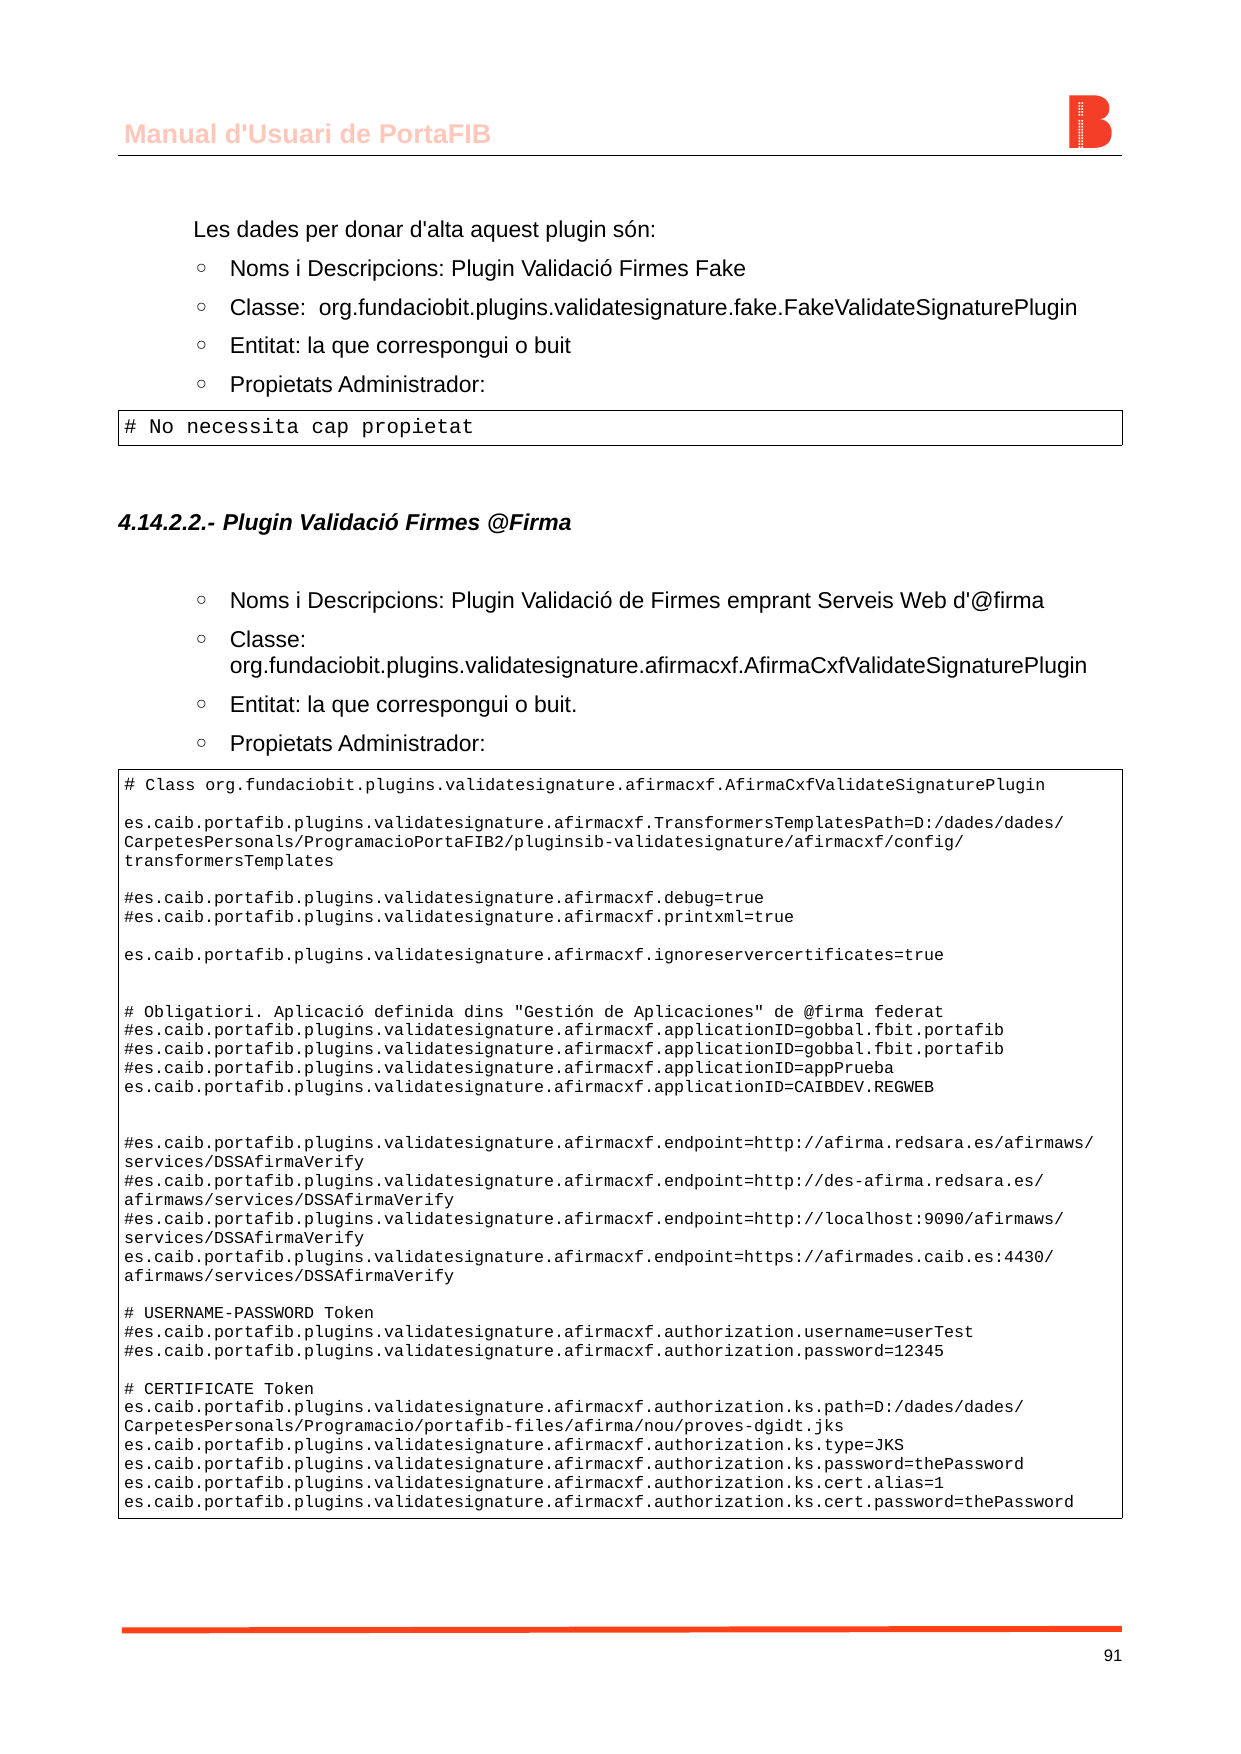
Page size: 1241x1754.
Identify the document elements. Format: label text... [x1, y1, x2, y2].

picture [1063, 94, 1117, 150]
list Propietats Administrador: [192, 371, 1122, 397]
list Noms i Descripcions: Plugin Validació de Firmes emprant Serveis Web d'@firma [192, 587, 1122, 613]
subtitle Plugin Validació Firmes @Firma [118, 509, 1122, 536]
list Noms i Descripcions: Plugin Validació Firmes Fake [192, 254, 1122, 281]
text Les dades per donar d'alta aquest plugin són: [118, 216, 1122, 242]
list Classe: org.fundaciobit.plugins.validatesignature.afirmacxf.AfirmaCxfValidateSignaturePlugin [192, 626, 1122, 678]
list Entitat: la que correspongui o buit. [192, 691, 1122, 717]
table_header # Class org.fundaciobit.plugins.validatesignature.afirmacxf.AfirmaCxfValidateSignaturePlugin es.caib.portafib.plugins.validatesignature.afirmacxf.TransformersTemplatesPath=D:/dades/dades/CarpetesPersonals/ProgramacioPortaFIB2/pluginsib-validatesignature/afirmacxf/config/transformersTemplates #es.caib.portafib.plugins.validatesignature.afirmacxf.debug=true #es.caib.portafib.plugins.validatesignature.afirmacxf.printxml=true es.caib.portafib.plugins.validatesignature.afirmacxf.ignoreservercertificates=true # Obligatiori. Aplicació definida dins "Gestión de Aplicaciones" de @firma federat #es.caib.portafib.plugins.validatesignature.afirmacxf.applicationID=gobbal.fbit.portafib #es.caib.portafib.plugins.validatesignature.afirmacxf.applicationID=gobbal.fbit.portafib #es.caib.portafib.plugins.validatesignature.afirmacxf.applicationID=appPrueba es.caib.portafib.plugins.validatesignature.afirmacxf.applicationID=CAIBDEV.REGWEB #es.caib.portafib.plugins.validatesignature.afirmacxf.endpoint=http://afirma.redsara.es/afirmaws/services/DSSAfirmaVerify #es.caib.portafib.plugins.validatesignature.afirmacxf.endpoint=http://des-afirma.redsara.es/afirmaws/services/DSSAfirmaVerify #es.caib.portafib.plugins.validatesignature.afirmacxf.endpoint=http://localhost:9090/afirmaws/services/DSSAfirmaVerify es.caib.portafib.plugins.validatesignature.afirmacxf.endpoint=https://afirmades.caib.es:4430/afirmaws/services/DSSAfirmaVerify # USERNAME-PASSWORD Token #es.caib.portafib.plugins.validatesignature.afirmacxf.authorization.username=userTest #es.caib.portafib.plugins.validatesignature.afirmacxf.authorization.password=12345 # CERTIFICATE Token es.caib.portafib.plugins.validatesignature.afirmacxf.authorization.ks.path=D:/dades/dades/CarpetesPersonals/Programacio/portafib-files/afirma/nou/proves-dgidt.jks es.caib.portafib.plugins.validatesignature.afirmacxf.authorization.ks.type=JKS es.caib.portafib.plugins.validatesignature.afirmacxf.authorization.ks.password=thePassword es.caib.portafib.plugins.validatesignature.afirmacxf.authorization.ks.cert.alias=1 es.caib.portafib.plugins.validatesignature.afirmacxf.authorization.ks.cert.password=thePassword [119, 770, 1122, 1518]
list Propietats Administrador: [192, 730, 1122, 756]
list Classe: org.fundaciobit.plugins.validatesignature.fake.FakeValidateSignaturePlugin [192, 293, 1122, 320]
list Entitat: la que correspongui o buit [192, 332, 1122, 359]
table_header # No necessita cap propietat [119, 411, 1122, 445]
